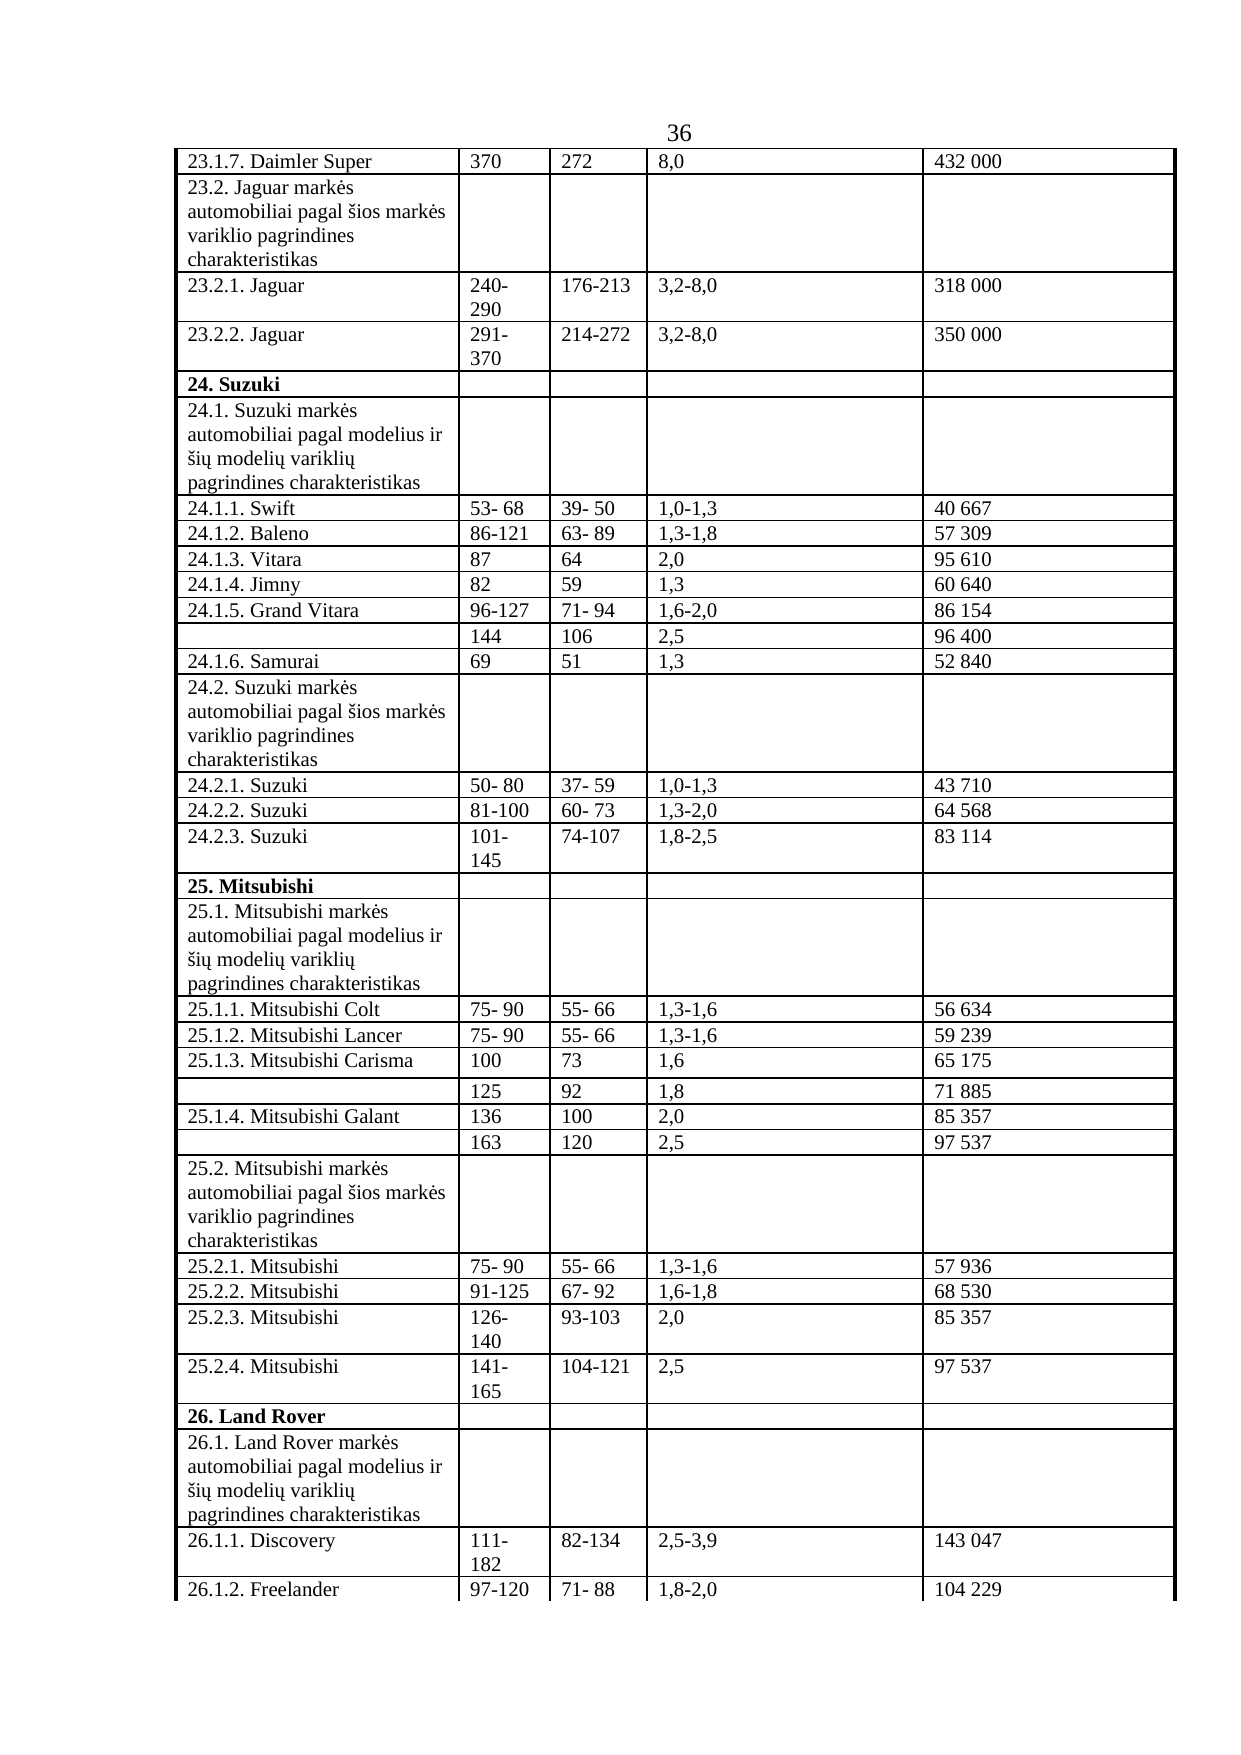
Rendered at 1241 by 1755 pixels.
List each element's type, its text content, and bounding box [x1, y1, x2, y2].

table_cell [924, 372, 1173, 396]
table_cell 24.1.3. Vitara [178, 547, 458, 571]
table_cell [551, 372, 646, 396]
table_cell [924, 1404, 1173, 1428]
table_cell 59 [551, 572, 646, 596]
table_cell [648, 874, 922, 898]
table_cell [551, 175, 646, 271]
table_cell 1,3-2,0 [648, 798, 922, 822]
table_cell 91-125 [460, 1279, 549, 1303]
table_cell 57 936 [924, 1254, 1173, 1278]
table_cell [924, 874, 1173, 898]
table_cell 40 667 [924, 496, 1173, 519]
table_cell 1,3 [648, 572, 922, 596]
table_cell 106 [551, 624, 646, 648]
table_cell 163 [460, 1130, 549, 1154]
table_cell [551, 398, 646, 494]
table_cell 65 175 [924, 1048, 1173, 1077]
table_cell 26. Land Rover [178, 1404, 458, 1428]
table_cell 143 047 [924, 1528, 1173, 1576]
table_cell 111-182 [460, 1528, 549, 1576]
table_cell 104 229 [924, 1577, 1173, 1601]
table_cell 97-120 [460, 1577, 549, 1601]
table_cell [460, 675, 549, 771]
table_cell 24. Suzuki [178, 372, 458, 396]
table_cell 81-100 [460, 798, 549, 822]
table_cell 71 885 [924, 1079, 1173, 1103]
table_cell [551, 675, 646, 771]
table_cell 291-370 [460, 322, 549, 370]
table_cell [924, 1156, 1173, 1252]
table_cell 82-134 [551, 1528, 646, 1576]
table_cell [648, 1404, 922, 1428]
table_cell 25.1. Mitsubishi markės automobiliai pagal modelius ir šių modelių variklių pagrindines charakteristikas [178, 899, 458, 995]
table_cell 1,8 [648, 1079, 922, 1103]
table_cell 24.1.5. Grand Vitara [178, 598, 458, 622]
table_cell 64 568 [924, 798, 1173, 822]
table_cell 1,3-1,6 [648, 1254, 922, 1278]
table_cell 96-127 [460, 598, 549, 622]
table_cell 25.2. Mitsubishi markės automobiliai pagal šios markės variklio pagrindines charakteristikas [178, 1156, 458, 1252]
table_cell 126-140 [460, 1305, 549, 1353]
table_cell 125 [460, 1079, 549, 1103]
table_cell [648, 398, 922, 494]
table_cell 86-121 [460, 521, 549, 545]
table_cell 2,0 [648, 547, 922, 571]
table_cell 87 [460, 547, 549, 571]
table_cell 39- 50 [551, 496, 646, 519]
table_cell 25.1.1. Mitsubishi Colt [178, 997, 458, 1021]
table_cell 24.2.1. Suzuki [178, 773, 458, 797]
table_cell [460, 1430, 549, 1526]
table_cell 83 114 [924, 824, 1173, 872]
table_cell 71- 94 [551, 598, 646, 622]
table_cell 23.2. Jaguar markės automobiliai pagal šios markės variklio pagrindines charakteristikas [178, 175, 458, 271]
table_cell 63- 89 [551, 521, 646, 545]
table_cell 97 537 [924, 1130, 1173, 1154]
table_cell 1,8-2,0 [648, 1577, 922, 1601]
table_cell [460, 1156, 549, 1252]
table_cell 93-103 [551, 1305, 646, 1353]
table_cell 95 610 [924, 547, 1173, 571]
table_cell 50- 80 [460, 773, 549, 797]
table_cell 86 154 [924, 598, 1173, 622]
table_cell 59 239 [924, 1023, 1173, 1047]
table_cell 3,2-8,0 [648, 322, 922, 370]
table_cell 25.1.3. Mitsubishi Carisma [178, 1048, 458, 1077]
table_cell [551, 1156, 646, 1252]
table_cell 2,0 [648, 1105, 922, 1128]
table_cell 1,3-1,6 [648, 997, 922, 1021]
table_cell 240-290 [460, 273, 549, 321]
table_cell [551, 1430, 646, 1526]
table_cell 74-107 [551, 824, 646, 872]
table_cell 100 [460, 1048, 549, 1077]
table_cell 26.1. Land Rover markės automobiliai pagal modelius ir šių modelių variklių pagrindines charakteristikas [178, 1430, 458, 1526]
table_cell 73 [551, 1048, 646, 1077]
table_cell 1,6-1,8 [648, 1279, 922, 1303]
table_cell 25. Mitsubishi [178, 874, 458, 898]
table_cell 60 640 [924, 572, 1173, 596]
table_cell 60- 73 [551, 798, 646, 822]
table_cell 85 357 [924, 1305, 1173, 1353]
table_cell 25.2.2. Mitsubishi [178, 1279, 458, 1303]
table_cell [551, 1404, 646, 1428]
table_cell [460, 874, 549, 898]
table_cell [924, 398, 1173, 494]
table_cell [924, 175, 1173, 271]
table_cell 1,0-1,3 [648, 773, 922, 797]
table_cell 71- 88 [551, 1577, 646, 1601]
table_cell [460, 398, 549, 494]
table_cell 68 530 [924, 1279, 1173, 1303]
table_cell 1,6-2,0 [648, 598, 922, 622]
table_cell 25.2.3. Mitsubishi [178, 1305, 458, 1353]
table_cell 1,3-1,6 [648, 1023, 922, 1047]
table_cell 2,5 [648, 1355, 922, 1403]
table_cell 52 840 [924, 649, 1173, 673]
table_cell 75- 90 [460, 1023, 549, 1047]
table_cell 24.2. Suzuki markės automobiliai pagal šios markės variklio pagrindines charakteristikas [178, 675, 458, 771]
table_cell 55- 66 [551, 997, 646, 1021]
table_cell 75- 90 [460, 1254, 549, 1278]
table_cell 26.1.1. Discovery [178, 1528, 458, 1576]
table_cell 432 000 [924, 149, 1173, 173]
table_cell [648, 175, 922, 271]
table_cell 1,6 [648, 1048, 922, 1077]
table_cell 100 [551, 1105, 646, 1128]
table_cell 8,0 [648, 149, 922, 173]
table_cell 24.2.2. Suzuki [178, 798, 458, 822]
table_cell 64 [551, 547, 646, 571]
table_cell [924, 1430, 1173, 1526]
table_cell 2,5 [648, 624, 922, 648]
table_cell 318 000 [924, 273, 1173, 321]
table_cell 24.1.2. Baleno [178, 521, 458, 545]
table_cell 2,5-3,9 [648, 1528, 922, 1576]
table_cell 3,2-8,0 [648, 273, 922, 321]
table_cell 141-165 [460, 1355, 549, 1403]
table_cell [460, 372, 549, 396]
table_cell [178, 1130, 458, 1154]
table_cell [460, 899, 549, 995]
table_cell [648, 372, 922, 396]
table_cell 1,0-1,3 [648, 496, 922, 519]
table_cell 24.1. Suzuki markės automobiliai pagal modelius ir šių modelių variklių pagrindines charakteristikas [178, 398, 458, 494]
table_cell [924, 899, 1173, 995]
table_cell 176-213 [551, 273, 646, 321]
table_cell 69 [460, 649, 549, 673]
table_cell [178, 1079, 458, 1103]
table_cell 214-272 [551, 322, 646, 370]
table_cell 350 000 [924, 322, 1173, 370]
table_cell 26.1.2. Freelander [178, 1577, 458, 1601]
table_cell 25.2.4. Mitsubishi [178, 1355, 458, 1403]
table_cell 55- 66 [551, 1023, 646, 1047]
table_cell 120 [551, 1130, 646, 1154]
table_cell 75- 90 [460, 997, 549, 1021]
table_cell [924, 675, 1173, 771]
table_cell 37- 59 [551, 773, 646, 797]
table_cell 144 [460, 624, 549, 648]
table_cell 101-145 [460, 824, 549, 872]
table_cell 24.1.6. Samurai [178, 649, 458, 673]
table_cell 23.2.2. Jaguar [178, 322, 458, 370]
table_cell [178, 624, 458, 648]
table_cell [648, 1156, 922, 1252]
table_cell [460, 175, 549, 271]
table_cell [648, 899, 922, 995]
table_cell 67- 92 [551, 1279, 646, 1303]
table_cell 23.1.7. Daimler Super [178, 149, 458, 173]
table_cell 96 400 [924, 624, 1173, 648]
table_cell 24.2.3. Suzuki [178, 824, 458, 872]
table_cell 25.1.4. Mitsubishi Galant [178, 1105, 458, 1128]
table_cell 55- 66 [551, 1254, 646, 1278]
table_cell 24.1.1. Swift [178, 496, 458, 519]
table_cell 23.2.1. Jaguar [178, 273, 458, 321]
table_cell 53- 68 [460, 496, 549, 519]
table_cell 2,0 [648, 1305, 922, 1353]
table_cell 24.1.4. Jimny [178, 572, 458, 596]
table_cell [648, 675, 922, 771]
table_cell 1,8-2,5 [648, 824, 922, 872]
table_cell 57 309 [924, 521, 1173, 545]
table_cell [551, 874, 646, 898]
table_cell [648, 1430, 922, 1526]
table_cell 25.1.2. Mitsubishi Lancer [178, 1023, 458, 1047]
table_cell 1,3 [648, 649, 922, 673]
table_cell 97 537 [924, 1355, 1173, 1403]
table_cell 272 [551, 149, 646, 173]
table_cell [551, 899, 646, 995]
table_cell 51 [551, 649, 646, 673]
table_cell 25.2.1. Mitsubishi [178, 1254, 458, 1278]
table_cell 43 710 [924, 773, 1173, 797]
table_cell 370 [460, 149, 549, 173]
table_cell 92 [551, 1079, 646, 1103]
table_cell 1,3-1,8 [648, 521, 922, 545]
table_cell [460, 1404, 549, 1428]
table_cell 56 634 [924, 997, 1173, 1021]
table_cell 2,5 [648, 1130, 922, 1154]
table_cell 85 357 [924, 1105, 1173, 1128]
table_cell 104-121 [551, 1355, 646, 1403]
table_cell 82 [460, 572, 549, 596]
table_cell 136 [460, 1105, 549, 1128]
